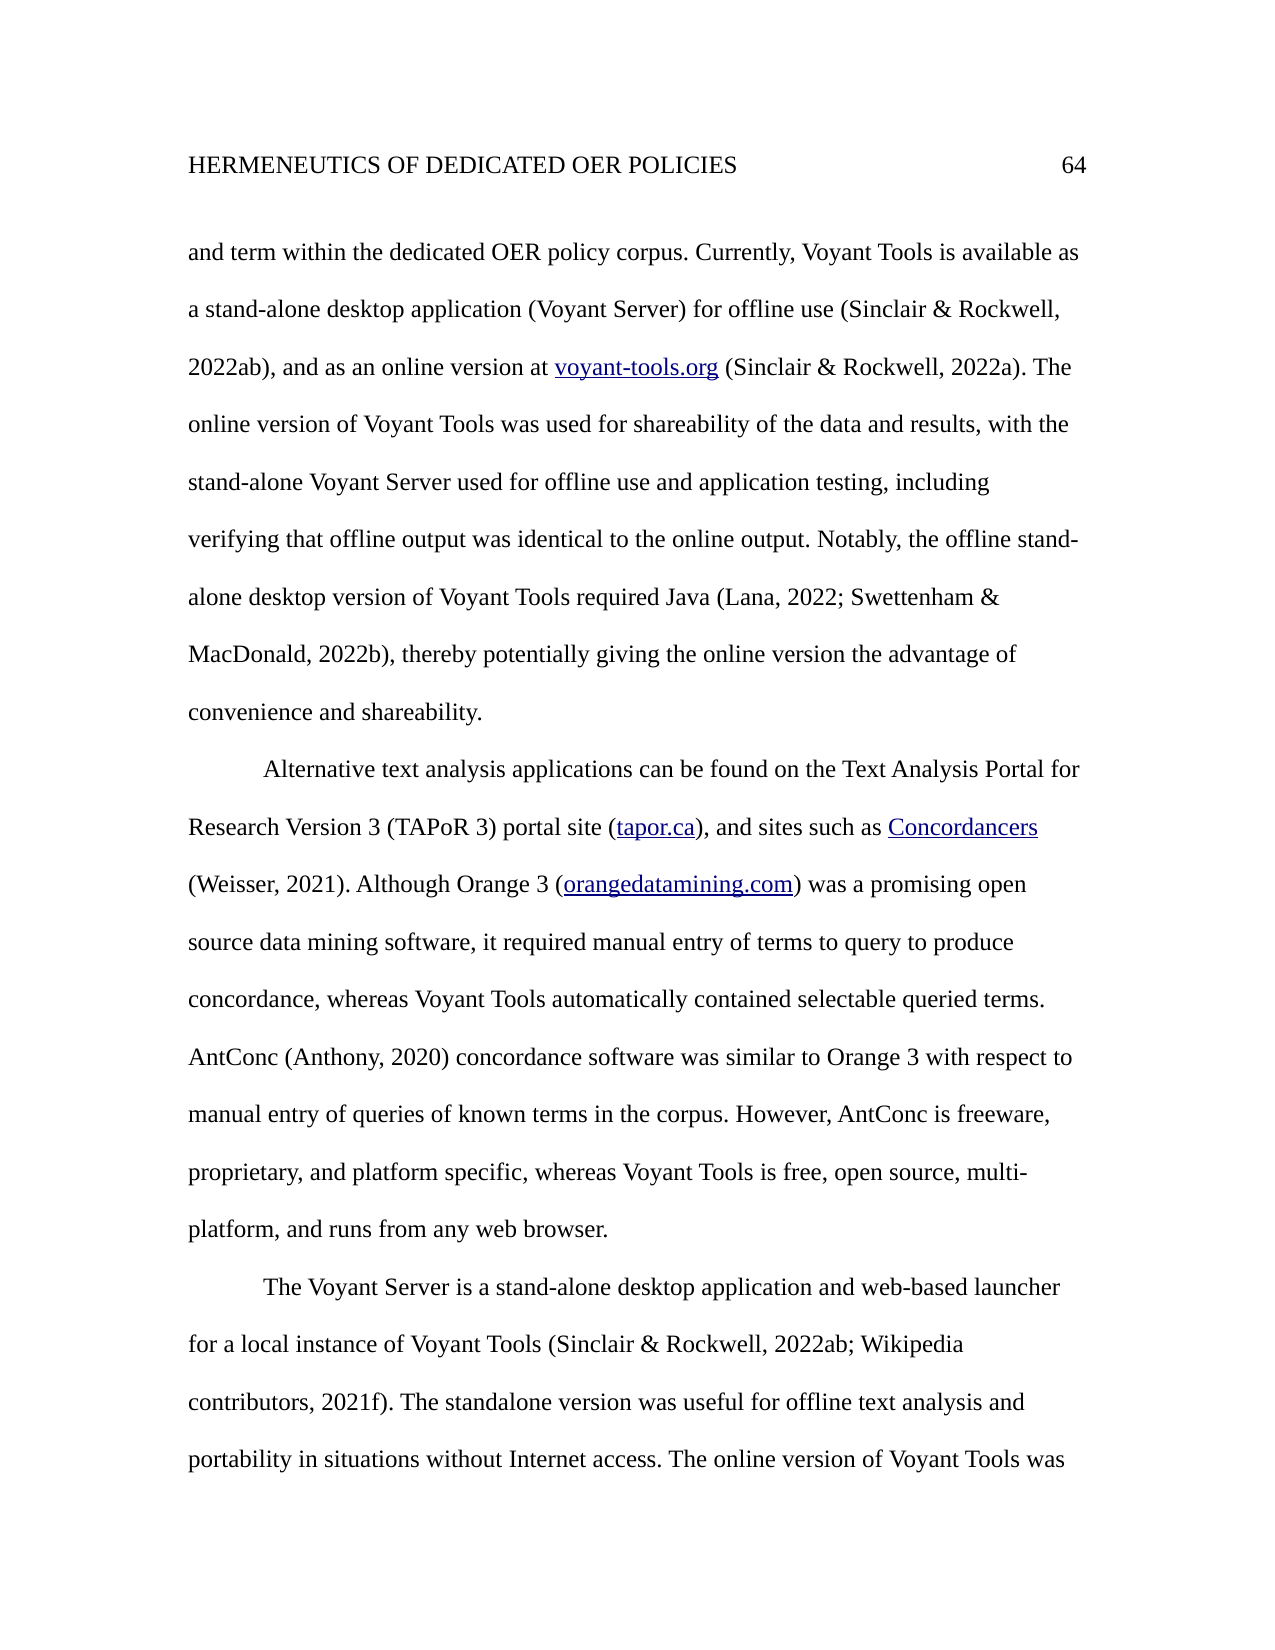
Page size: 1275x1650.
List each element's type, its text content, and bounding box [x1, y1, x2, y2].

text The Voyant Server is a stand-alone desktop application and web-based launcher for a local instance of Voyant Tools (Sinclair & Rockwell, 2022ab; Wikipedia contributors, 2021f). The standalone version was useful for offline text analysis and portability in situations without Internet access. The online version of Voyant Tools was [188, 1272, 1087, 1473]
text and term within the dedicated OER policy corpus. Currently, Voyant Tools is available as a stand-alone desktop application (Voyant Server) for offline use (Sinclair & Rockwell, 2022ab), and as an online version at voyant-tools.org (Sinclair & Rockwell, 2022a). The online version of Voyant Tools was used for shareability of the data and results, with the stand-alone Voyant Server used for offline use and application testing, including verifying that offline output was identical to the online output. Notably, the offline stand-alone desktop version of Voyant Tools required Java (Lana, 2022; Swettenham & MacDonald, 2022b), thereby potentially giving the online version the advantage of convenience and shareability. [188, 237, 1087, 726]
text Alternative text analysis applications can be found on the Text Analysis Portal for Research Version 3 (TAPoR 3) portal site (tapor.ca), and sites such as Concordancers (Weisser, 2021). Although Orange 3 (orangedatamining.com) was a promising open source data mining software, it required manual entry of terms to query to produce concordance, whereas Voyant Tools automatically contained selectable queried terms. AntConc (Anthony, 2020) concordance software was similar to Orange 3 with respect to manual entry of queries of known terms in the corpus. However, AntConc is freeware, proprietary, and platform specific, whereas Voyant Tools is free, open source, multi-platform, and runs from any web browser. [188, 754, 1087, 1243]
